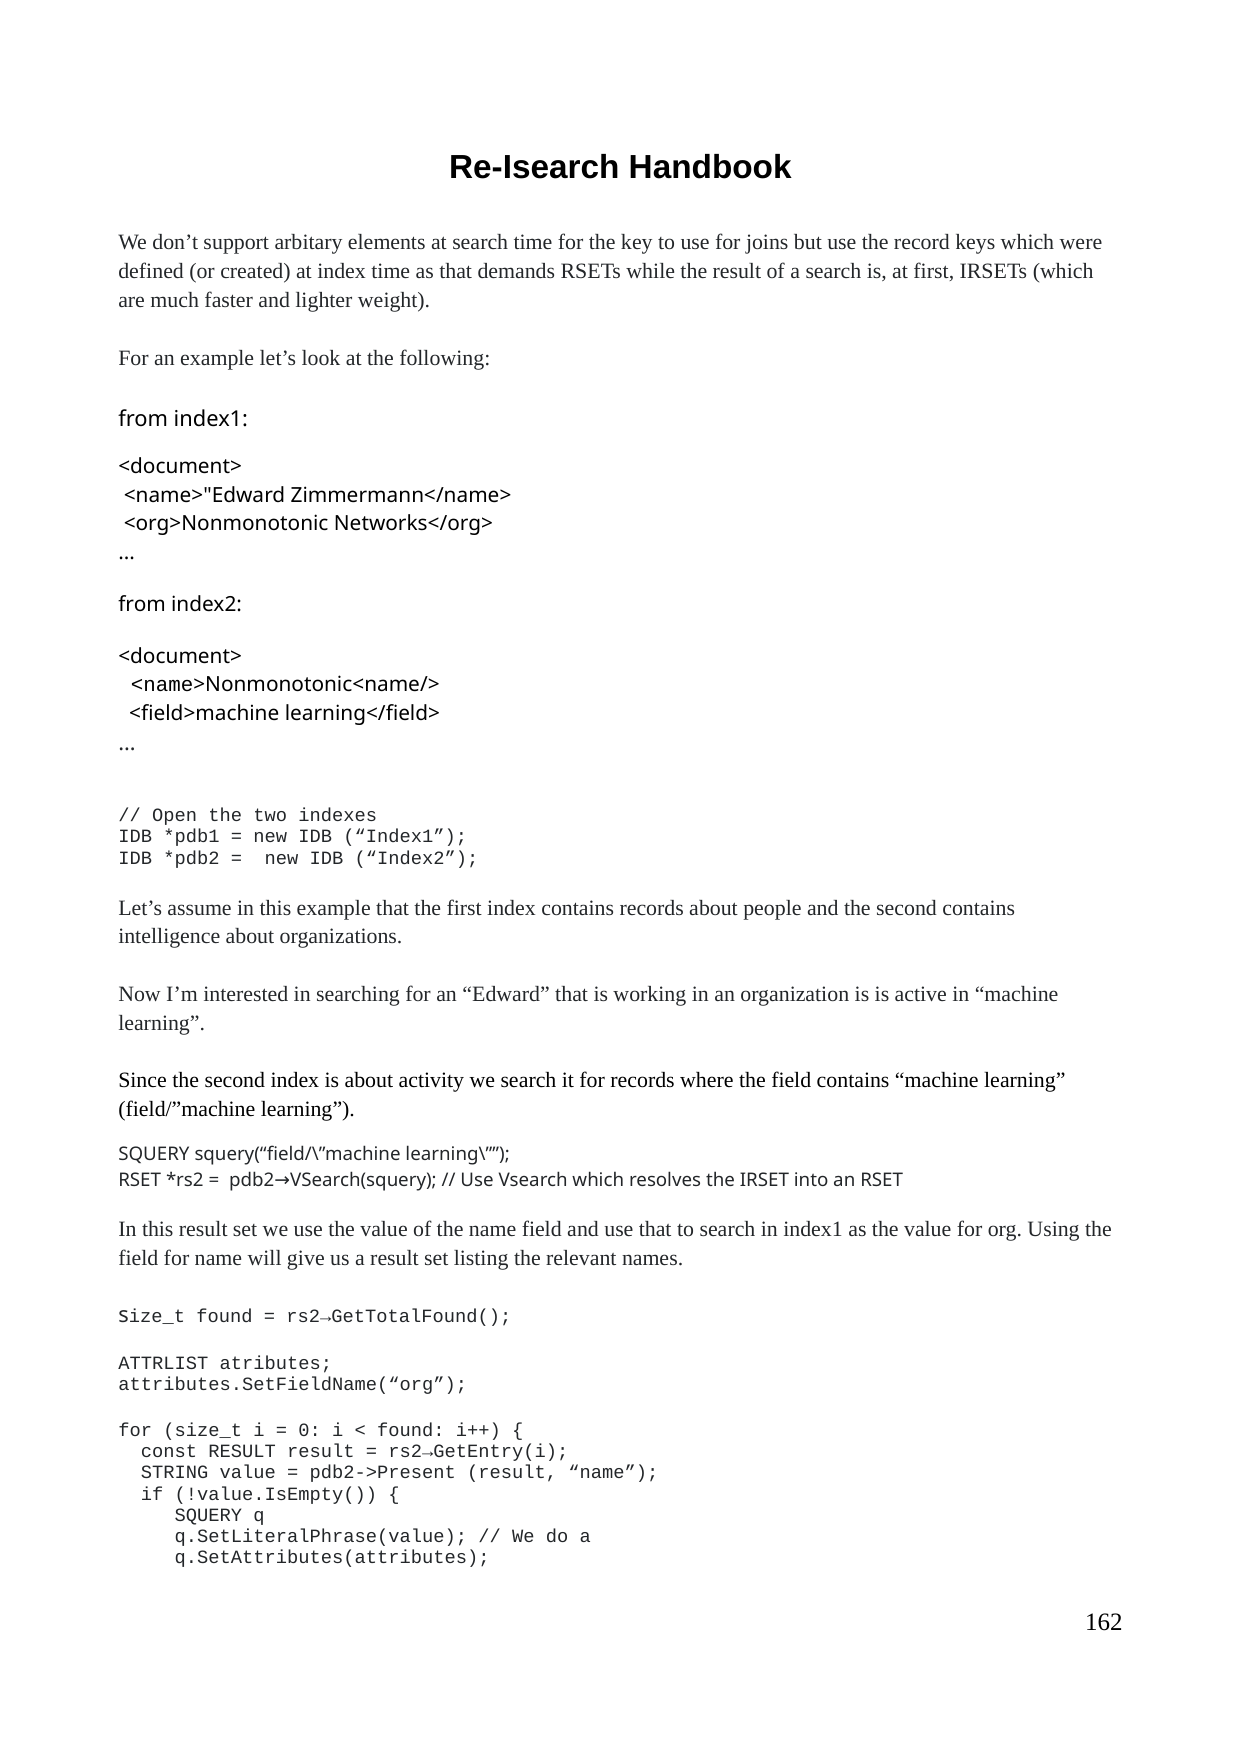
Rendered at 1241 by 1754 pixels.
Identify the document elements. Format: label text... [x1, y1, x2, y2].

text <field>machine learning</field> [118, 698, 1122, 727]
text In this result set we use the value of the name field and use that to search in index1 as the value for org. Using the field for name will give us a result set listing the relevant names. [118, 1216, 1122, 1270]
text <org>Nonmonotonic Networks</org> [118, 508, 1122, 537]
text <name>Nonmonotonic<name/> [118, 669, 1122, 698]
text // Open the two indexes [118, 806, 1122, 827]
text for (size_t i = 0: i < found: i++) { [118, 1421, 1122, 1442]
text For an example let’s look at the following: [118, 344, 1122, 370]
text RSET *rs2 = pdb2→VSearch(squery); // Use Vsearch which resolves the IRSET into an RSET [118, 1166, 1122, 1191]
text Now I’m interested in searching for an “Edward” that is working in an organization is is active in “machine learning”. [118, 981, 1122, 1035]
text We don’t support arbitary elements at search time for the key to use for joins but use the record keys which were defined (or created) at index time as that demands RSETs while the result of a search is, at first, IRSETs (which are much faster and lighter weight). [118, 229, 1122, 312]
text from index1: [118, 402, 1122, 432]
text STRING value = pdb2->Present (result, “name”); [118, 1463, 1122, 1484]
text IDB *pdb2 = new IDB (“Index2”); [118, 848, 1122, 870]
text size_t found = rs2→GetTotalFound(); [118, 1299, 1122, 1329]
text <document> [118, 452, 1122, 480]
text <name>"Edward Zimmermann</name> [118, 480, 1122, 508]
text … [118, 727, 1122, 756]
text Since the second index is about activity we search it for records where the field contains “machine learning” (field/”machine learning”). [118, 1067, 1122, 1122]
text if (!value.IsEmpty()) { [118, 1484, 1122, 1506]
text attributes.SetFieldName(“org”); [118, 1375, 1122, 1396]
text <document> [118, 641, 1122, 669]
text ATTRLIST atributes; [118, 1353, 1122, 1375]
text q.SetLiteralPhrase(value); // We do a [118, 1527, 1122, 1548]
text SQUERY q [118, 1506, 1122, 1527]
text from index2: [118, 589, 1122, 617]
text IDB *pdb1 = new IDB (“Index1”); [118, 827, 1122, 848]
text SQUERY squery(“field/\”machine learning\””); [118, 1140, 1122, 1166]
text q.SetAttributes(attributes); [118, 1548, 1122, 1569]
text const RESULT result = rs2→GetEntry(i); [118, 1442, 1122, 1463]
text ... [118, 537, 1122, 565]
text Let’s assume in this example that the first index contains records about people and the second contains intelligence about organizations. [118, 894, 1122, 949]
